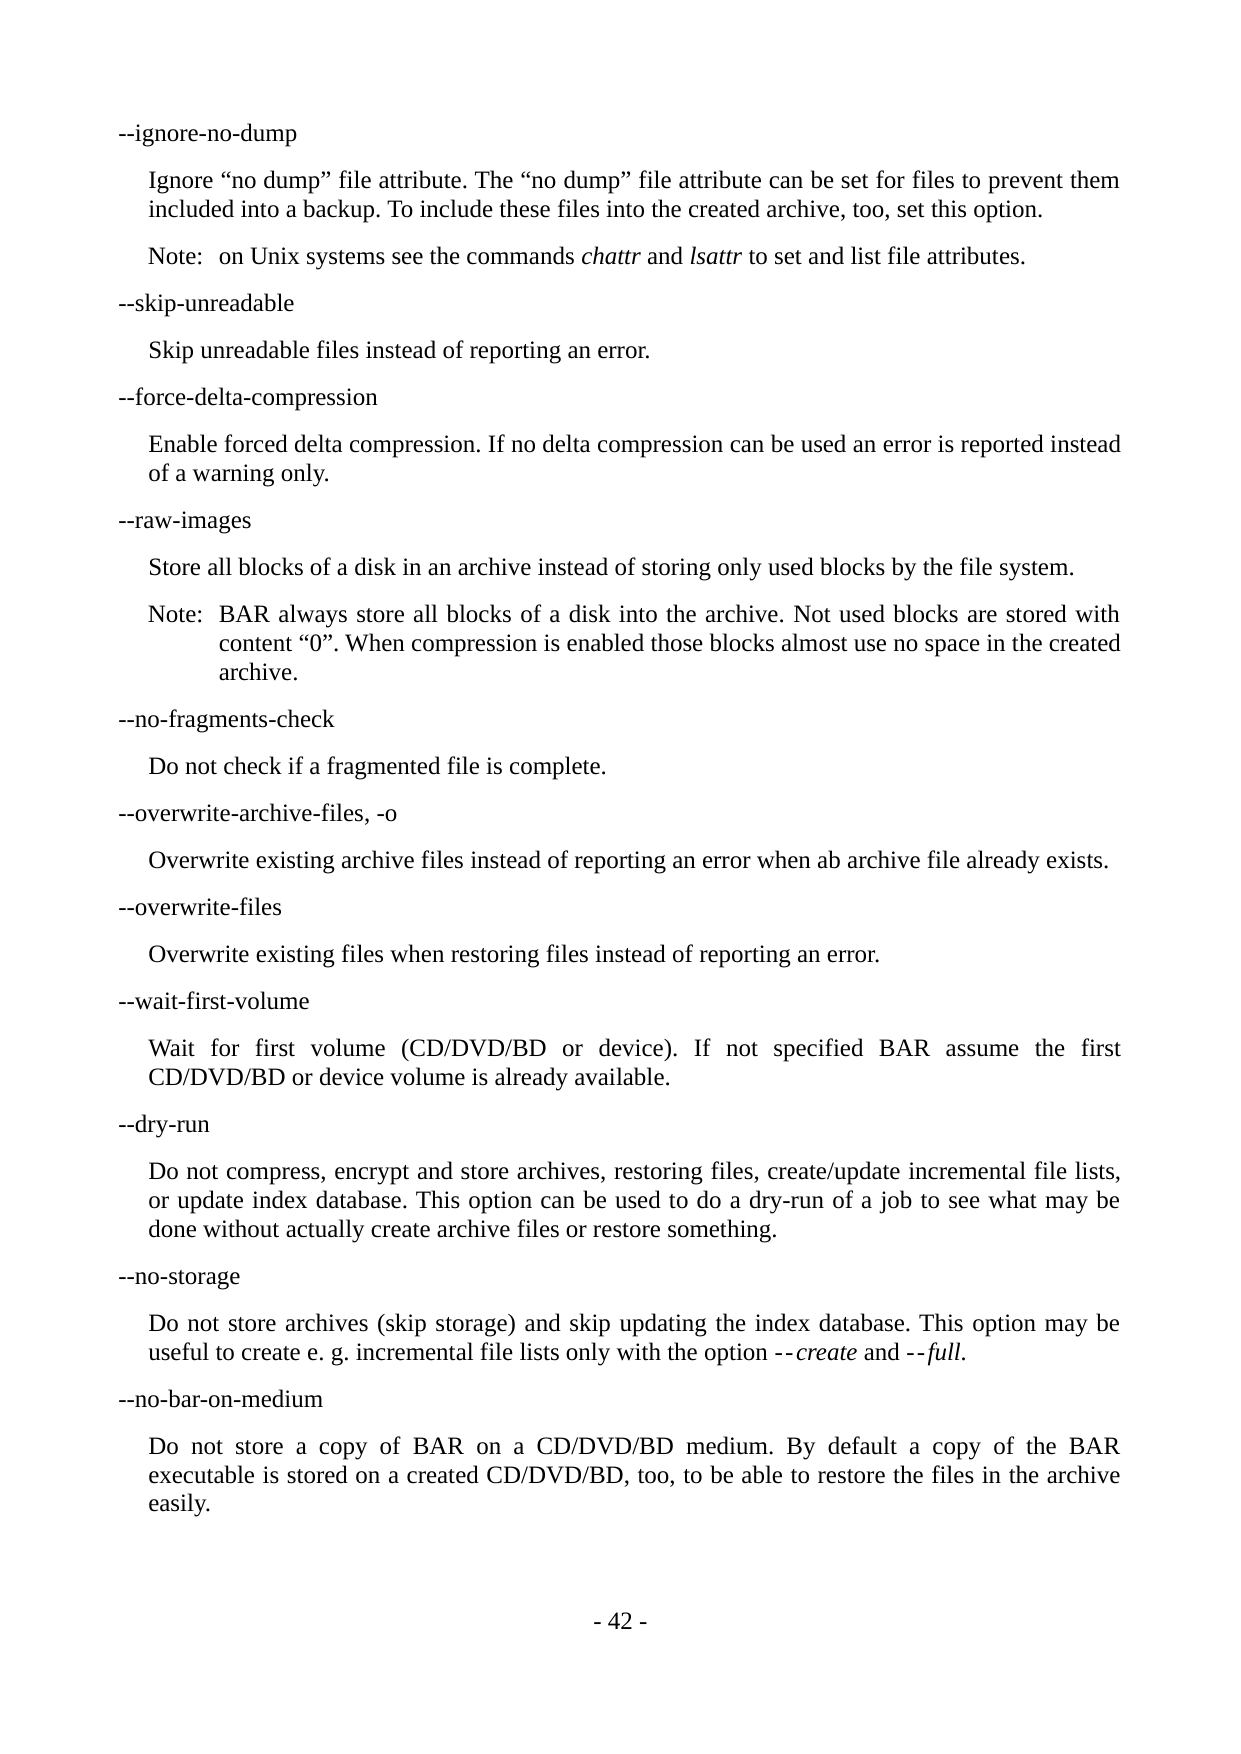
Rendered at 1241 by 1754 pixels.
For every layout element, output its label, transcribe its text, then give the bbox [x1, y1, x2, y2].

text Do not store a copy of BAR on a CD/DVD/BD medium. By default a copy of the BAR executable is stored on a created CD/DVD/BD, too, to be able to restore the files in the archive easily. [148, 1431, 1122, 1517]
text Do not store archives (skip storage) and skip updating the index database. This option may be useful to create e. g. incremental file lists only with the option ‑‑create and ‑‑full. [148, 1308, 1122, 1366]
text Overwrite existing files when restoring files instead of reporting an error. [148, 939, 1122, 968]
text Do not check if a fragmented file is complete. [148, 751, 1122, 780]
title --ignore-no-dump [118, 118, 1122, 147]
title --skip-unreadable [118, 288, 1122, 317]
title --raw-images [118, 505, 1122, 534]
text Overwrite existing archive files instead of reporting an error when ab archive file already exists. [148, 845, 1122, 874]
text Skip unreadable files instead of reporting an error. [148, 335, 1122, 364]
text Enable forced delta compression. If no delta compression can be used an error is reported instead of a warning only. [148, 429, 1122, 487]
title --no-storage [118, 1261, 1122, 1290]
text Ignore “no dump” file attribute. The “no dump” file attribute can be set for files to prevent them included into a backup. To include these files into the created archive, too, set this option. [148, 165, 1122, 223]
text Do not compress, encrypt and store archives, restoring files, create/update incremental file lists, or update index database. This option can be used to do a dry-run of a job to see what may be done without actually create archive files or restore something. [148, 1156, 1122, 1243]
title --no-fragments-check [118, 704, 1122, 733]
title --overwrite-archive-files, -o [118, 798, 1122, 827]
text Note: BAR always store all blocks of a disk into the archive. Not used blocks are stored with content “0”. When compression is enabled those blocks almost use no space in the created archive. [148, 599, 1122, 686]
title --overwrite-files [118, 892, 1122, 921]
title --no-bar-on-medium [118, 1384, 1122, 1413]
text Store all blocks of a disk in an archive instead of storing only used blocks by the file system. [148, 552, 1122, 581]
title --dry-run [118, 1109, 1122, 1138]
title --force-delta-compression [118, 382, 1122, 411]
title --wait-first-volume [118, 986, 1122, 1015]
text Wait for first volume (CD/DVD/BD or device). If not specified BAR assume the first CD/DVD/BD or device volume is already available. [148, 1033, 1122, 1091]
text Note: on Unix systems see the commands chattr and lsattr to set and list file attributes. [148, 241, 1122, 270]
